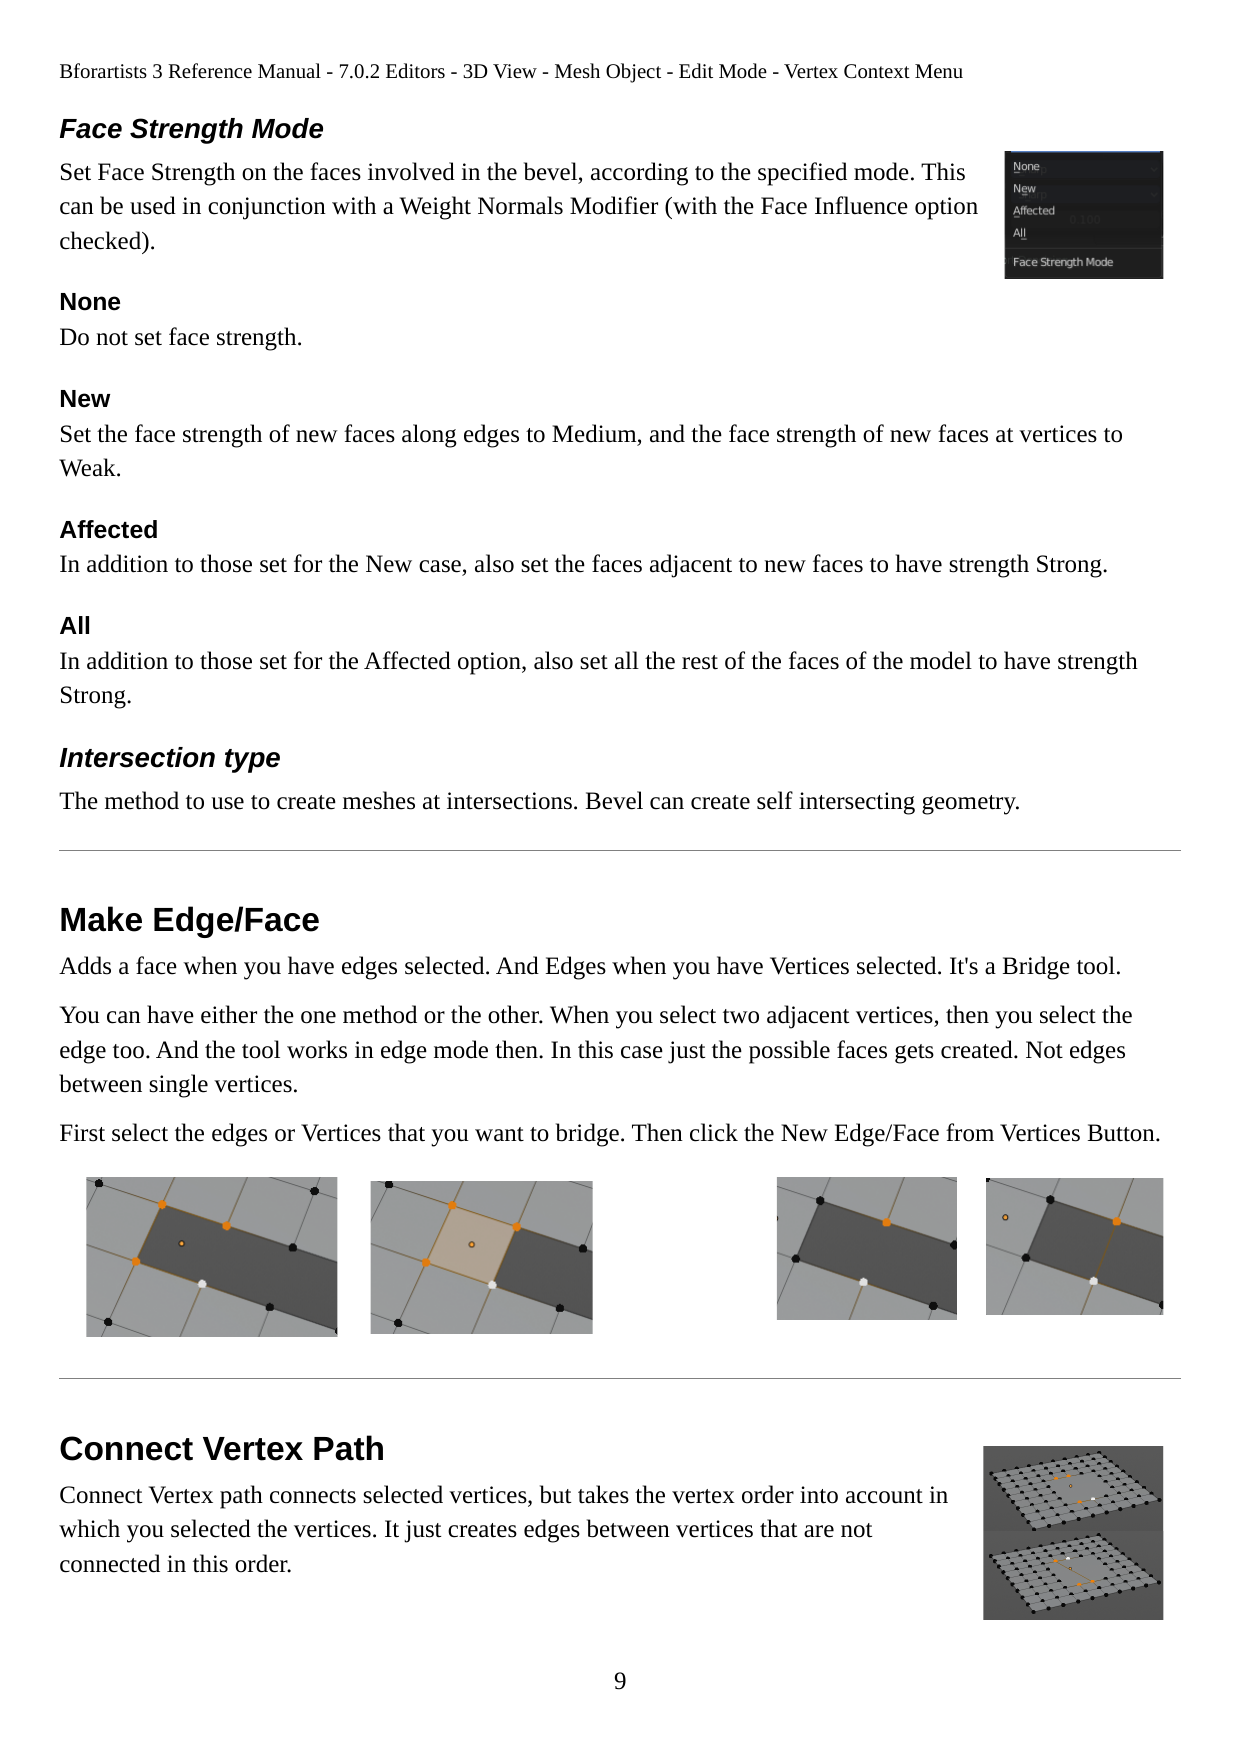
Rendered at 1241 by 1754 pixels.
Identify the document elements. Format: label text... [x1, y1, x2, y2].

subtitle None [59, 287, 1181, 316]
text Adds a face when you have edges selected. And Edges when you have Vertices selected. It's a Bridge tool. [59, 951, 1181, 980]
subtitle Make Edge/Face [59, 900, 1181, 939]
picture [86, 1177, 338, 1337]
text Set the face strength of new faces along edges to Medium, and the face strength of new faces at vertices to Weak. [59, 419, 1181, 482]
picture [776, 1177, 957, 1320]
subtitle Face Strength Mode [59, 113, 1181, 144]
text First select the edges or Vertices that you want to bridge. Then click the New Edge/Face from Vertices Button. [59, 1118, 1181, 1147]
text Set Face Strength on the faces involved in the bevel, according to the specified mode. This can be used in conjunction with a Weight Normals Modifier (with the Face Influence option checked). [59, 157, 1004, 255]
picture [986, 1178, 1164, 1315]
picture [1004, 151, 1164, 279]
text Do not set face strength. [59, 322, 1181, 351]
subtitle Intersection type [59, 742, 1181, 774]
text In addition to those set for the New case, also set the faces adjacent to new faces to have strength Strong. [59, 549, 1181, 578]
picture [370, 1181, 593, 1334]
text The method to use to create meshes at intersections. Bevel can create self intersecting geometry. [59, 786, 1181, 815]
text Connect Vertex path connects selected vertices, but takes the vertex order into account in which you selected the vertices. It just creates edges between vertices that are not connected in this order. [59, 1480, 983, 1578]
subtitle Affected [59, 515, 1181, 543]
subtitle Connect Vertex Path [59, 1429, 1181, 1467]
text In addition to those set for the Affected option, also set all the rest of the faces of the model to have strength Strong. [59, 646, 1181, 709]
subtitle New [59, 384, 1181, 412]
picture [983, 1446, 1164, 1620]
subtitle All [59, 611, 1181, 639]
text You can have either the one method or the other. When you select two adjacent vertices, then you select the edge too. And the tool works in edge mode then. In this case just the possible faces gets created. Not edges between single vertices. [59, 1001, 1181, 1098]
